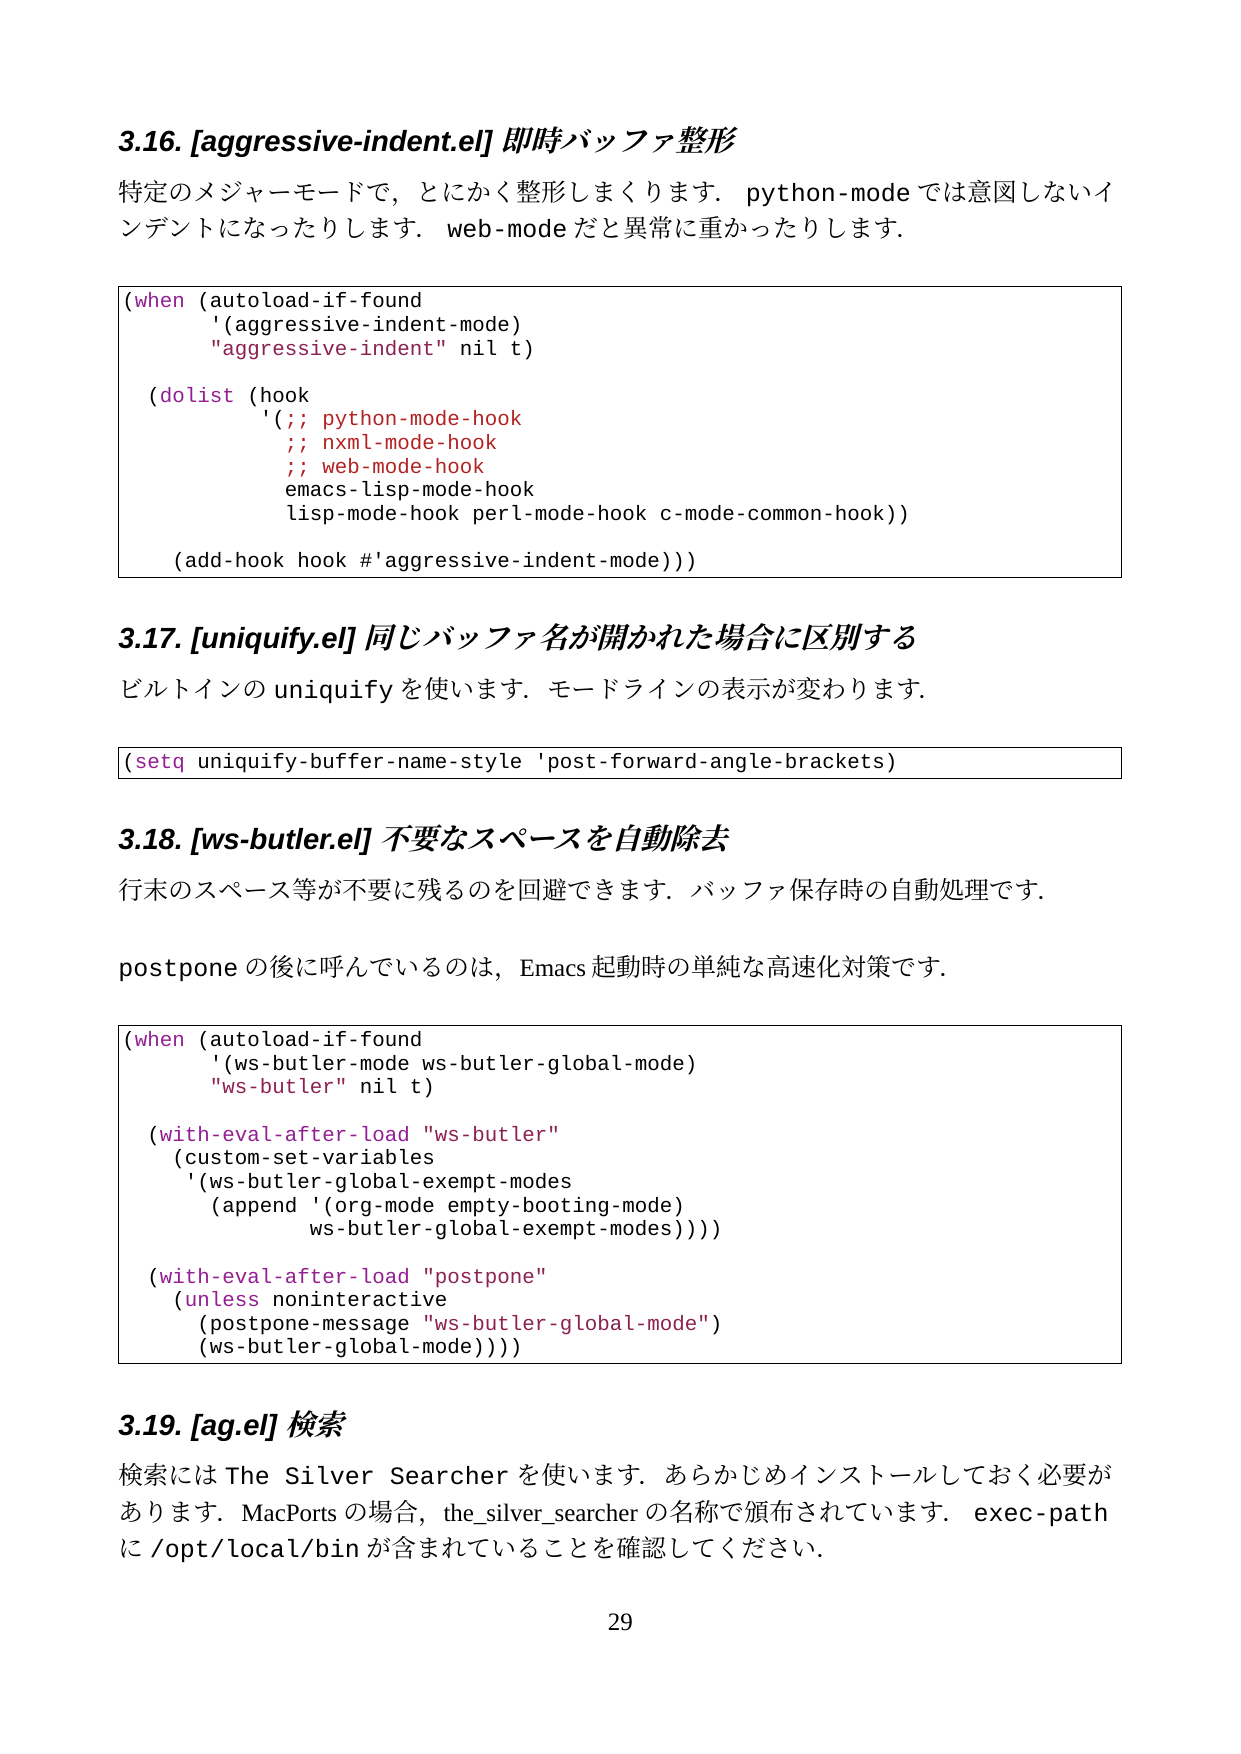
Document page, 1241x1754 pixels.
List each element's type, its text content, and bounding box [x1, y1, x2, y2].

text ws-butler-global-exempt-modes)))) [119, 1214, 1121, 1238]
text (append '(org-mode empty-booting-mode) [119, 1191, 1121, 1214]
text lisp-mode-hook perl-mode-hook c-mode-common-hook)) [119, 499, 1121, 523]
subtitle [uniquify.el] 同じバッファ名が開かれた場合に区別する [118, 615, 1122, 657]
text "aggressive-indent" nil t) [119, 333, 1121, 357]
text '(ws-butler-global-exempt-modes [119, 1167, 1121, 1191]
text (setq uniquify-buffer-name-style 'post-forward-angle-brackets) [119, 748, 1121, 778]
text (when (autoload-if-found [119, 1026, 1121, 1049]
text (custom-set-variables [119, 1143, 1121, 1167]
text 検索には The Silver Searcher を使います．あらかじめインストールしておく必要があります．MacPorts の場合，the_silver_searcher の名称で頒布されています． exec-path に /opt/local/bin が含まれていることを確認してください． [118, 1456, 1122, 1565]
text '(aggressive-indent-mode) [119, 310, 1121, 333]
text (with-eval-after-load "postpone" [119, 1262, 1121, 1285]
text 行末のスペース等が不要に残るのを回避できます．バッファ保存時の自動処理です． [118, 871, 1122, 935]
subtitle [ag.el] 検索 [118, 1402, 1122, 1443]
text ;; nxml-mode-hook [119, 428, 1121, 452]
text emacs-lisp-mode-hook [119, 475, 1121, 499]
text (dolist (hook [119, 381, 1121, 404]
text '(ws-butler-mode ws-butler-global-mode) [119, 1049, 1121, 1072]
text '(;; python-mode-hook [119, 404, 1121, 428]
text "ws-butler" nil t) [119, 1072, 1121, 1096]
text (add-hook hook #'aggressive-indent-mode))) [119, 546, 1121, 577]
text ビルトインの uniquify を使います．モードラインの表示が変わります． [118, 670, 1122, 735]
text (postpone-message "ws-butler-global-mode") [119, 1309, 1121, 1333]
text (unless noninteractive [119, 1285, 1121, 1309]
text 特定のメジャーモードで，とにかく整形しまくります． python-mode では意図しないインデントになったりします． web-mode だと異常に重かったりします． [118, 172, 1122, 274]
text (with-eval-after-load "ws-butler" [119, 1120, 1121, 1143]
subtitle [ws-butler.el] 不要なスペースを自動除去 [118, 816, 1122, 858]
text postpone の後に呼んでいるのは，Emacs起動時の単純な高速化対策です． [118, 948, 1122, 1013]
text ;; web-mode-hook [119, 452, 1121, 475]
text (when (autoload-if-found [119, 287, 1121, 310]
text (ws-butler-global-mode)))) [119, 1333, 1121, 1363]
subtitle [aggressive-indent.el] 即時バッファ整形 [118, 118, 1122, 160]
